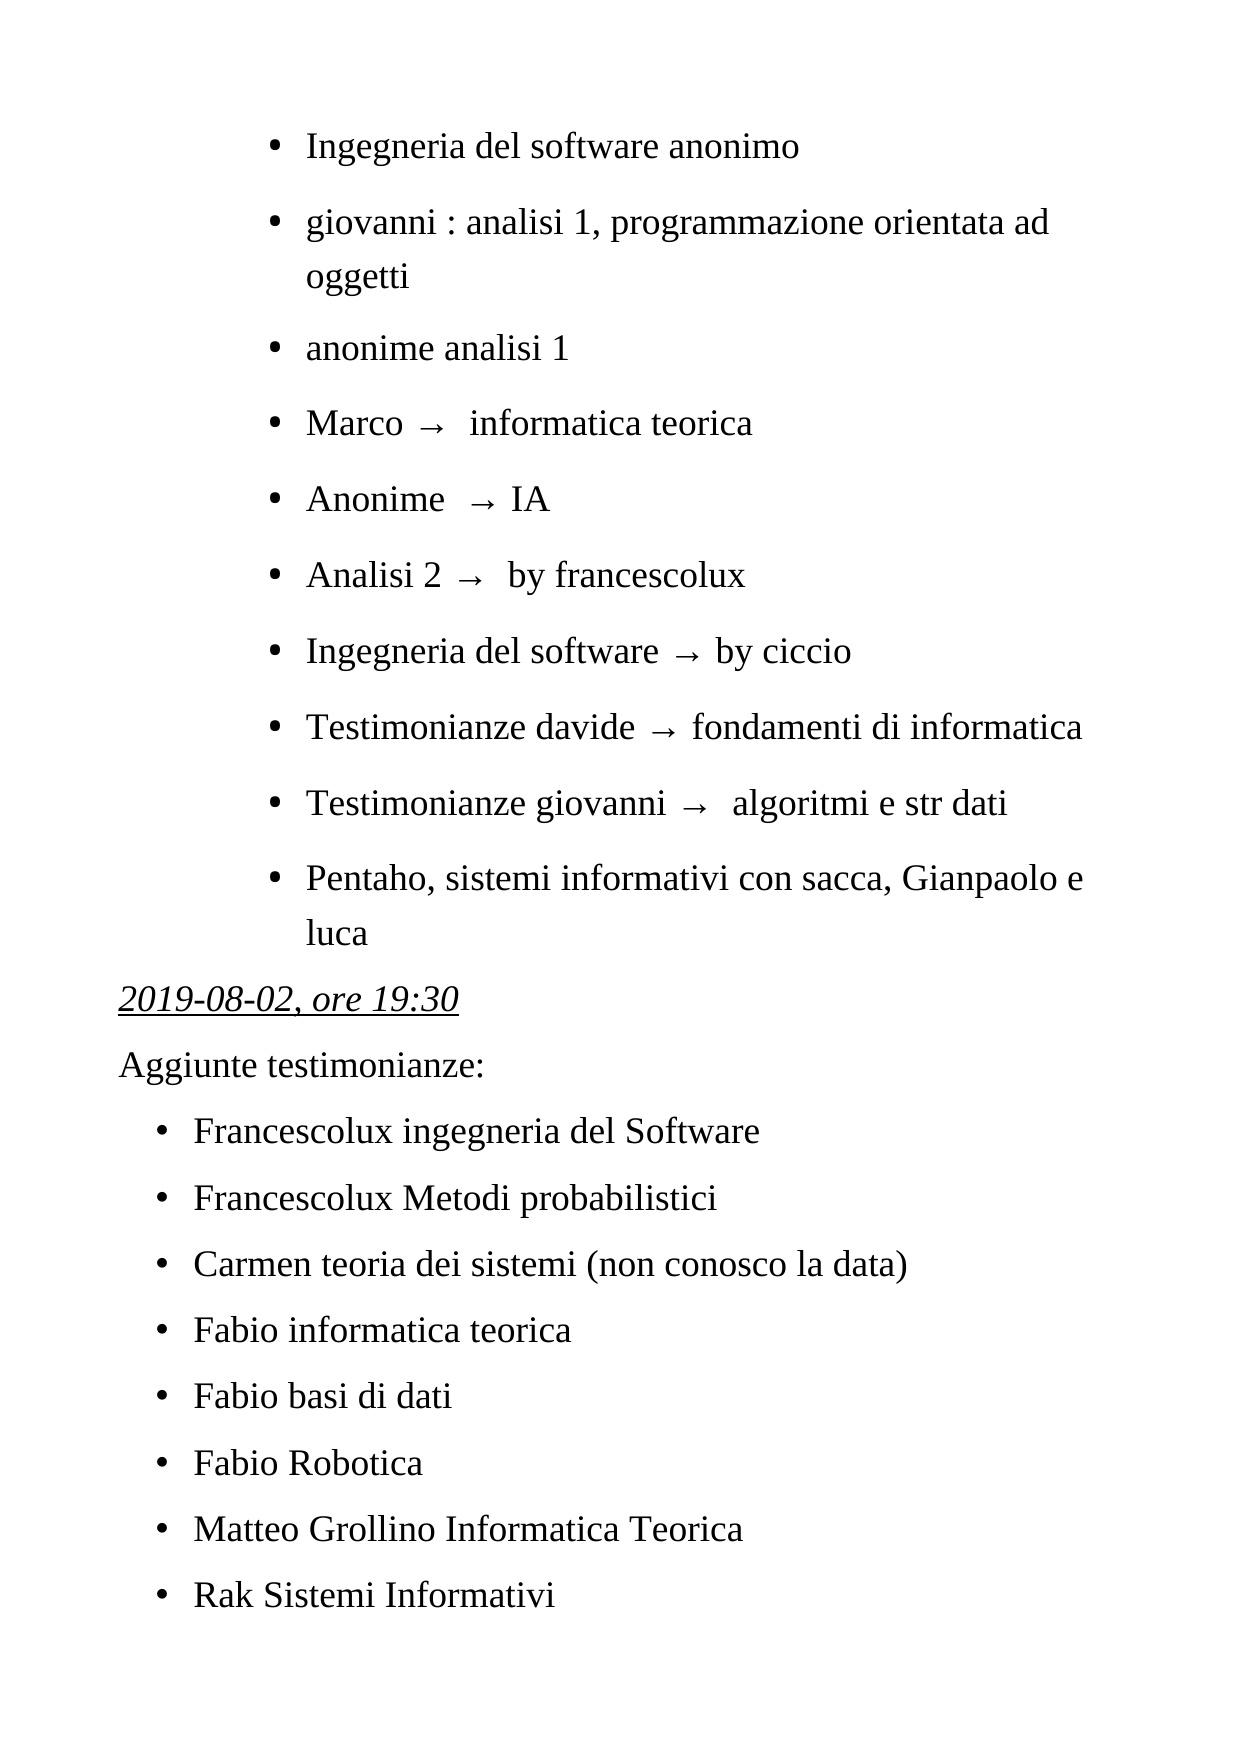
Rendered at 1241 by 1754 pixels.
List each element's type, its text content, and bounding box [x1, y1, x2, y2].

subtitle 2019-08-02, ore 19:30 [118, 976, 1122, 1019]
list Ingegneria del software anonimo [268, 118, 1122, 169]
list Anonime → IA [268, 471, 1122, 522]
list Testimonianze giovanni → algoritmi e str dati [268, 775, 1122, 826]
subtitle Carmen teoria dei sistemi (non conosco la data) [156, 1241, 1122, 1284]
subtitle Rak Sistemi Informativi [156, 1573, 1122, 1616]
subtitle Francescolux ingegneria del Software [156, 1109, 1122, 1152]
list giovanni : analisi 1, programmazione orientata ad oggetti [268, 194, 1122, 297]
list Testimonianze davide → fondamenti di informatica [268, 699, 1122, 750]
list Ingegneria del software → by ciccio [268, 623, 1122, 674]
list anonime analisi 1 [268, 320, 1122, 371]
subtitle Fabio informatica teorica [156, 1308, 1122, 1351]
list Marco → informatica teorica [268, 396, 1122, 447]
subtitle Francescolux Metodi probabilistici [156, 1175, 1122, 1218]
subtitle Fabio basi di dati [156, 1374, 1122, 1417]
subtitle Matteo Grollino Informatica Teorica [156, 1506, 1122, 1549]
subtitle Fabio Robotica [156, 1440, 1122, 1483]
list Pentaho, sistemi informativi con sacca, Gianpaolo e luca [268, 851, 1122, 953]
list Analisi 2 → by francescolux [268, 547, 1122, 598]
subtitle Aggiunte testimonianze: [118, 1043, 1122, 1086]
